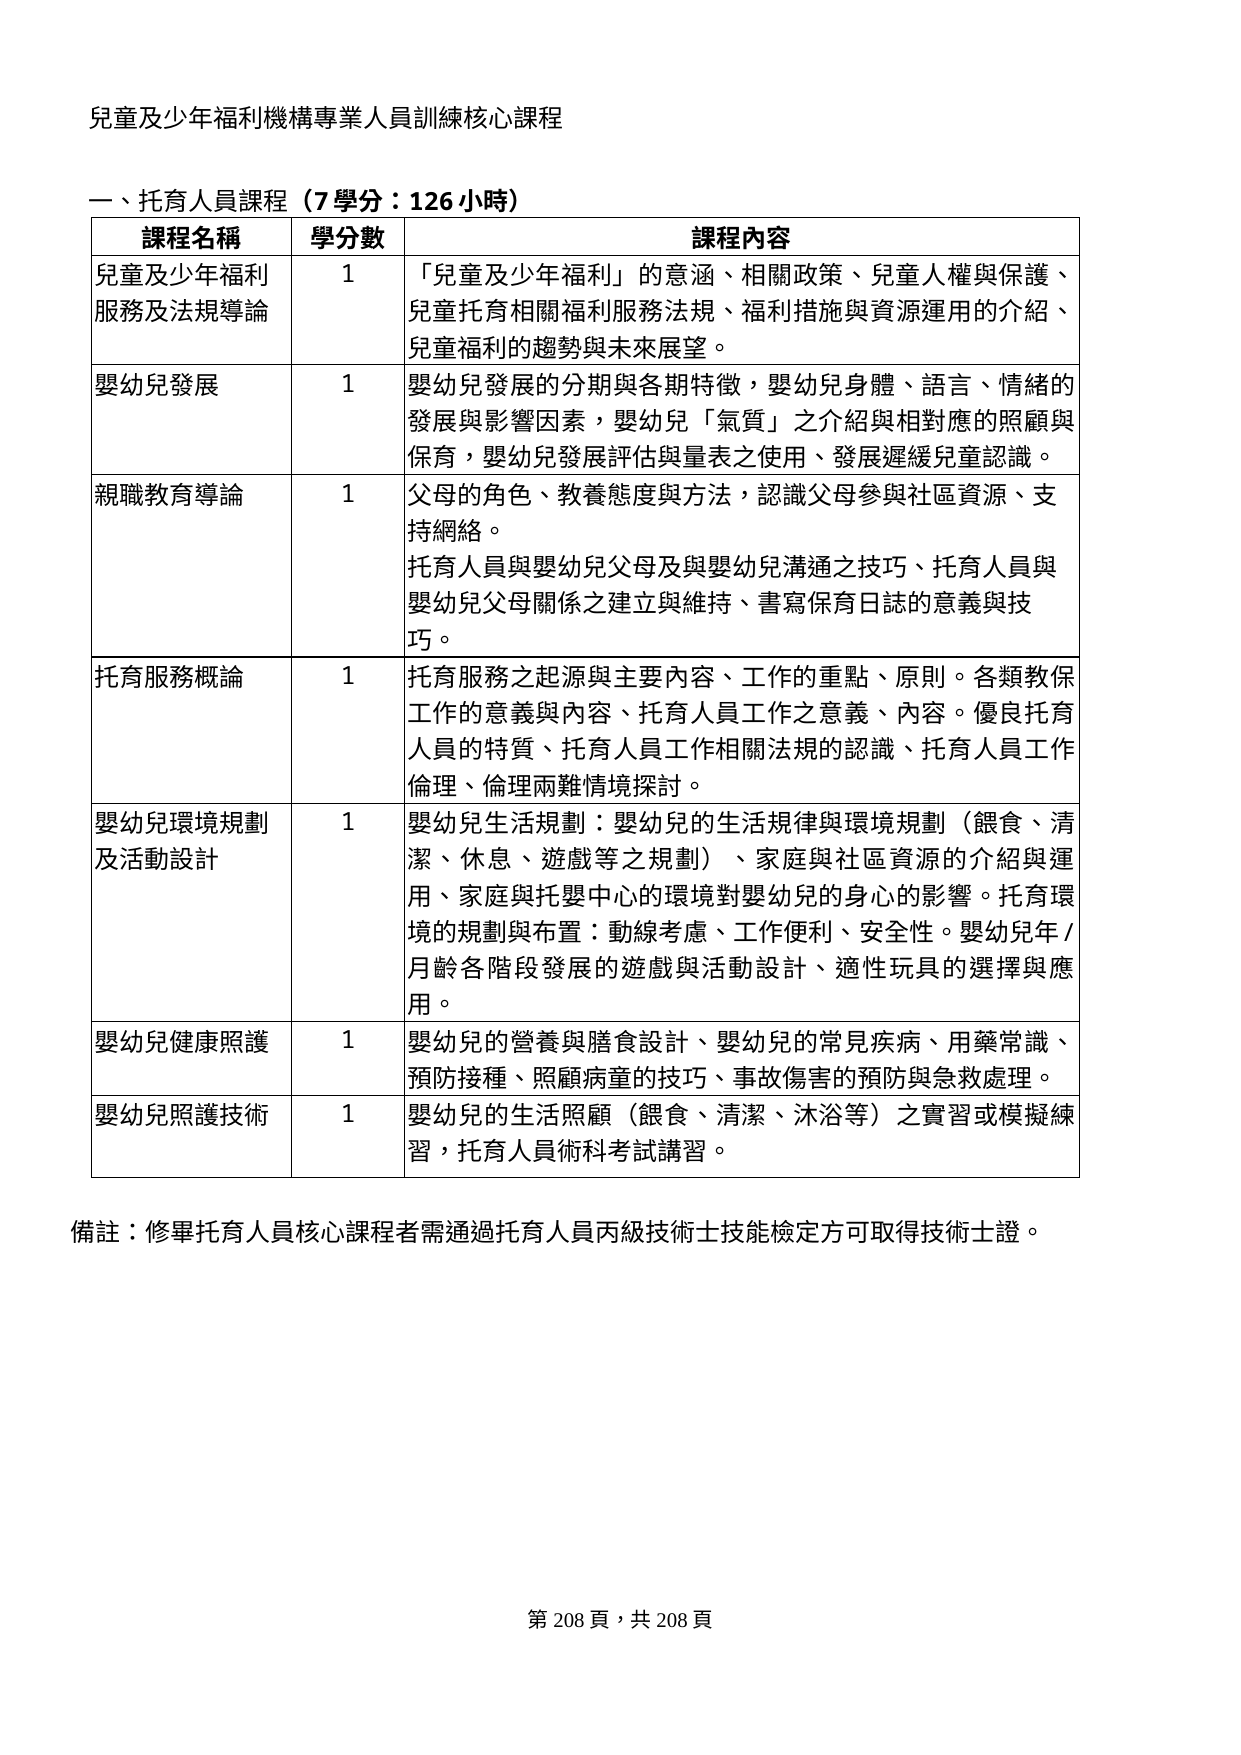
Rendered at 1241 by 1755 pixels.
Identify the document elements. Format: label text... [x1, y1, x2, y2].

table_cell 1 [292, 475, 404, 656]
table_cell 嬰幼兒健康照護 [92, 1022, 291, 1094]
table_cell 托育服務概論 [92, 658, 291, 802]
text 備註：修畢托育人員核心課程者需通過托育人員丙級技術士技能檢定方可取得技術士證。 [70, 1212, 1168, 1248]
table_header 課程內容 [405, 218, 1079, 254]
table_header 課程名稱 [92, 218, 291, 254]
table_cell 親職教育導論 [92, 475, 291, 656]
table_cell 1 [292, 1096, 404, 1177]
table_header 學分數 [292, 218, 404, 254]
table_cell 嬰幼兒生活規劃：嬰幼兒的生活規律與環境規劃（餵食、清潔、休息、遊戲等之規劃）、家庭與社區資源的介紹與運用、家庭與托嬰中心的環境對嬰幼兒的身心的影響。托育環境的規劃與布置：動線考慮、工作便利、安全性。嬰幼兒年/月齡各階段發展的遊戲與活動設計、適性玩具的選擇與應用。 [405, 804, 1079, 1021]
table_cell 1 [292, 365, 404, 474]
table_cell 「兒童及少年福利」的意涵、相關政策、兒童人權與保護、兒童托育相關福利服務法規、福利措施與資源運用的介紹、兒童福利的趨勢與未來展望。 [405, 256, 1079, 364]
table_cell 兒童及少年福利服務及法規導論 [92, 256, 291, 364]
table_cell 1 [292, 804, 404, 1021]
table_cell 嬰幼兒環境規劃及活動設計 [92, 804, 291, 1021]
text 一、托育人員課程（7學分：126小時） [89, 181, 1152, 217]
table_cell 1 [292, 256, 404, 364]
table_cell 嬰幼兒照護技術 [92, 1096, 291, 1177]
table_cell 父母的角色、教養態度與方法，認識父母參與社區資源、支持網絡。 托育人員與嬰幼兒父母及與嬰幼兒溝通之技巧、托育人員與嬰幼兒父母關係之建立與維持、書寫保育日誌的意義與技巧。 [405, 475, 1079, 656]
table_cell 1 [292, 1022, 404, 1094]
table_cell 嬰幼兒發展的分期與各期特徵，嬰幼兒身體、語言、情緒的發展與影響因素，嬰幼兒「氣質」之介紹與相對應的照顧與保育，嬰幼兒發展評估與量表之使用、發展遲緩兒童認識。 [405, 365, 1079, 474]
table_cell 嬰幼兒的生活照顧（餵食、清潔、沐浴等）之實習或模擬練習，托育人員術科考試講習。 [405, 1096, 1079, 1177]
table_cell 嬰幼兒發展 [92, 365, 291, 474]
text 兒童及少年福利機構專業人員訓練核心課程 [89, 101, 1152, 134]
table_cell 托育服務之起源與主要內容、工作的重點、原則。各類教保工作的意義與內容、托育人員工作之意義、內容。優良托育人員的特質、托育人員工作相關法規的認識、托育人員工作倫理、倫理兩難情境探討。 [405, 658, 1079, 802]
table_cell 嬰幼兒的營養與膳食設計、嬰幼兒的常見疾病、用藥常識、預防接種、照顧病童的技巧、事故傷害的預防與急救處理。 [405, 1022, 1079, 1094]
table_cell 1 [292, 658, 404, 802]
